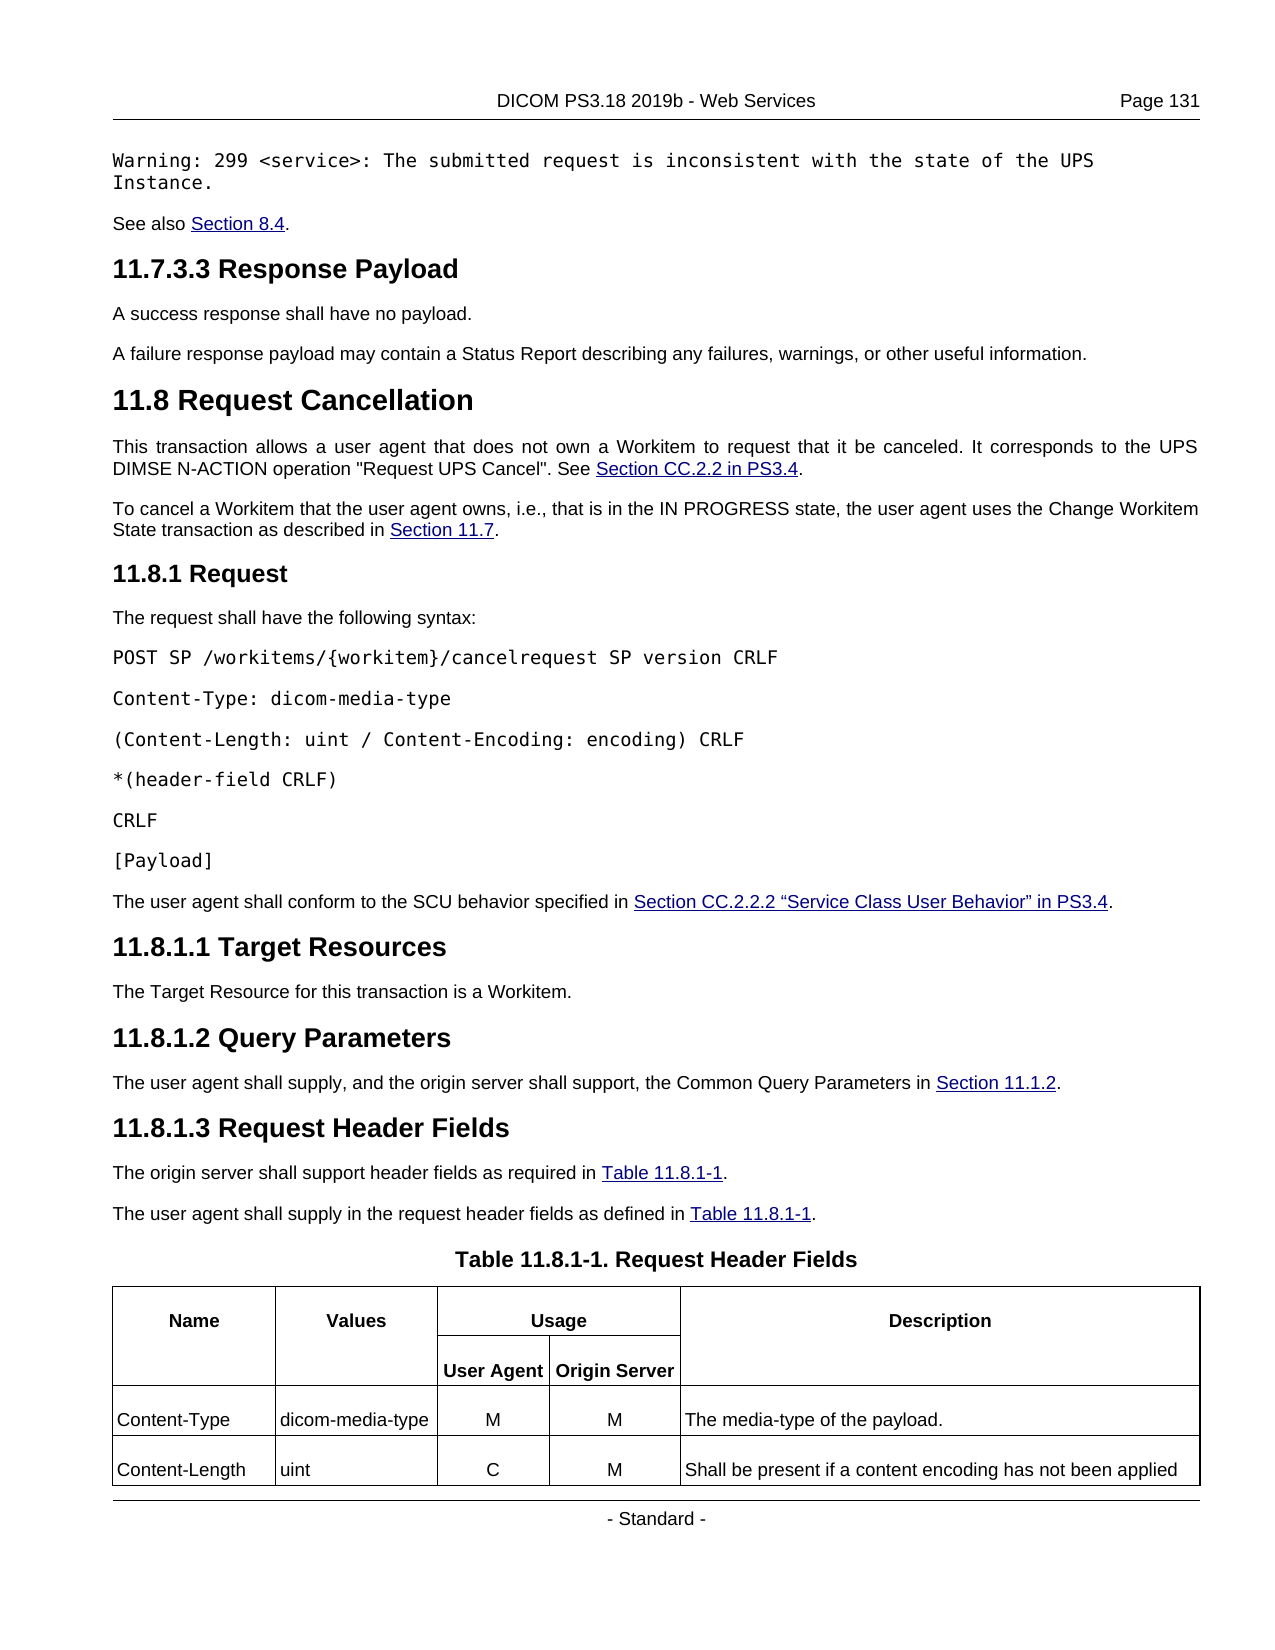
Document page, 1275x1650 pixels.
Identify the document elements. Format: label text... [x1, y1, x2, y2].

text The user agent shall conform to the SCU behavior specified in Section CC.2.2.2 “Service Class User Behavior” in PS3.4. [112, 891, 1200, 913]
table_cell M [550, 1386, 680, 1435]
text The request shall have the following syntax: [112, 607, 1200, 628]
table_cell The media-type of the payload. [681, 1386, 1199, 1435]
text 11.8.1 Request [112, 559, 1200, 588]
text This transaction allows a user agent that does not own a Workitem to request that it be canceled. It corresponds to the UPS DIMSE N-ACTION operation "Request UPS Cancel". See Section CC.2.2 in PS3.4. [112, 436, 1200, 479]
table_header Values [276, 1287, 437, 1385]
text The user agent shall supply, and the origin server shall support, the Common Query Parameters in Section 11.1.2. [112, 1072, 1200, 1093]
text A success response shall have no payload. [112, 303, 1200, 324]
text 11.8.1.1 Target Resources [112, 931, 1200, 963]
table_cell dicom-media-type [276, 1386, 437, 1435]
text Warning: 299 <service>: The submitted request is inconsistent with the state of the UPS Instance. [112, 150, 1200, 194]
text Table 11.8.1-1. Request Header Fields [112, 1246, 1200, 1272]
text A failure response payload may contain a Status Report describing any failures, warnings, or other useful information. [112, 343, 1200, 365]
table_cell M [550, 1436, 680, 1484]
text See also Section 8.4. [112, 212, 1200, 234]
text Content-Type: dicom-media-type [112, 688, 1200, 710]
text The Target Resource for this transaction is a Workitem. [112, 981, 1200, 1003]
text *(header-field CRLF) [112, 769, 1200, 791]
table_cell uint [276, 1436, 437, 1484]
table_header Description [681, 1287, 1199, 1385]
text POST SP /workitems/{workitem}/cancelrequest SP version CRLF [112, 647, 1200, 669]
text 11.8.1.3 Request Header Fields [112, 1112, 1200, 1143]
text 11.8.1.2 Query Parameters [112, 1022, 1200, 1053]
table_header Name [113, 1287, 275, 1385]
table_header Usage [438, 1287, 680, 1335]
text The user agent shall supply in the request header fields as defined in Table 11.8.1-1. [112, 1202, 1200, 1224]
text (Content-Length: uint / Content-Encoding: encoding) CRLF [112, 728, 1200, 750]
text To cancel a Workitem that the user agent owns, i.e., that is in the IN PROGRESS state, the user agent uses the Change Workitem State transaction as described in Section 11.7. [112, 498, 1200, 541]
table_cell Content-Type [113, 1386, 275, 1435]
table_cell Content-Length [113, 1436, 275, 1484]
table_cell Shall be present if a content encoding has not been applied [681, 1436, 1199, 1484]
text The origin server shall support header fields as required in Table 11.8.1-1. [112, 1162, 1200, 1183]
text CRLF [112, 810, 1200, 832]
table_cell M [438, 1386, 549, 1435]
table_cell Origin Server [550, 1336, 680, 1385]
table_cell User Agent [438, 1336, 549, 1385]
table_cell C [438, 1436, 549, 1484]
text 11.8 Request Cancellation [112, 383, 1200, 417]
text 11.7.3.3 Response Payload [112, 253, 1200, 284]
text [Payload] [112, 850, 1200, 872]
